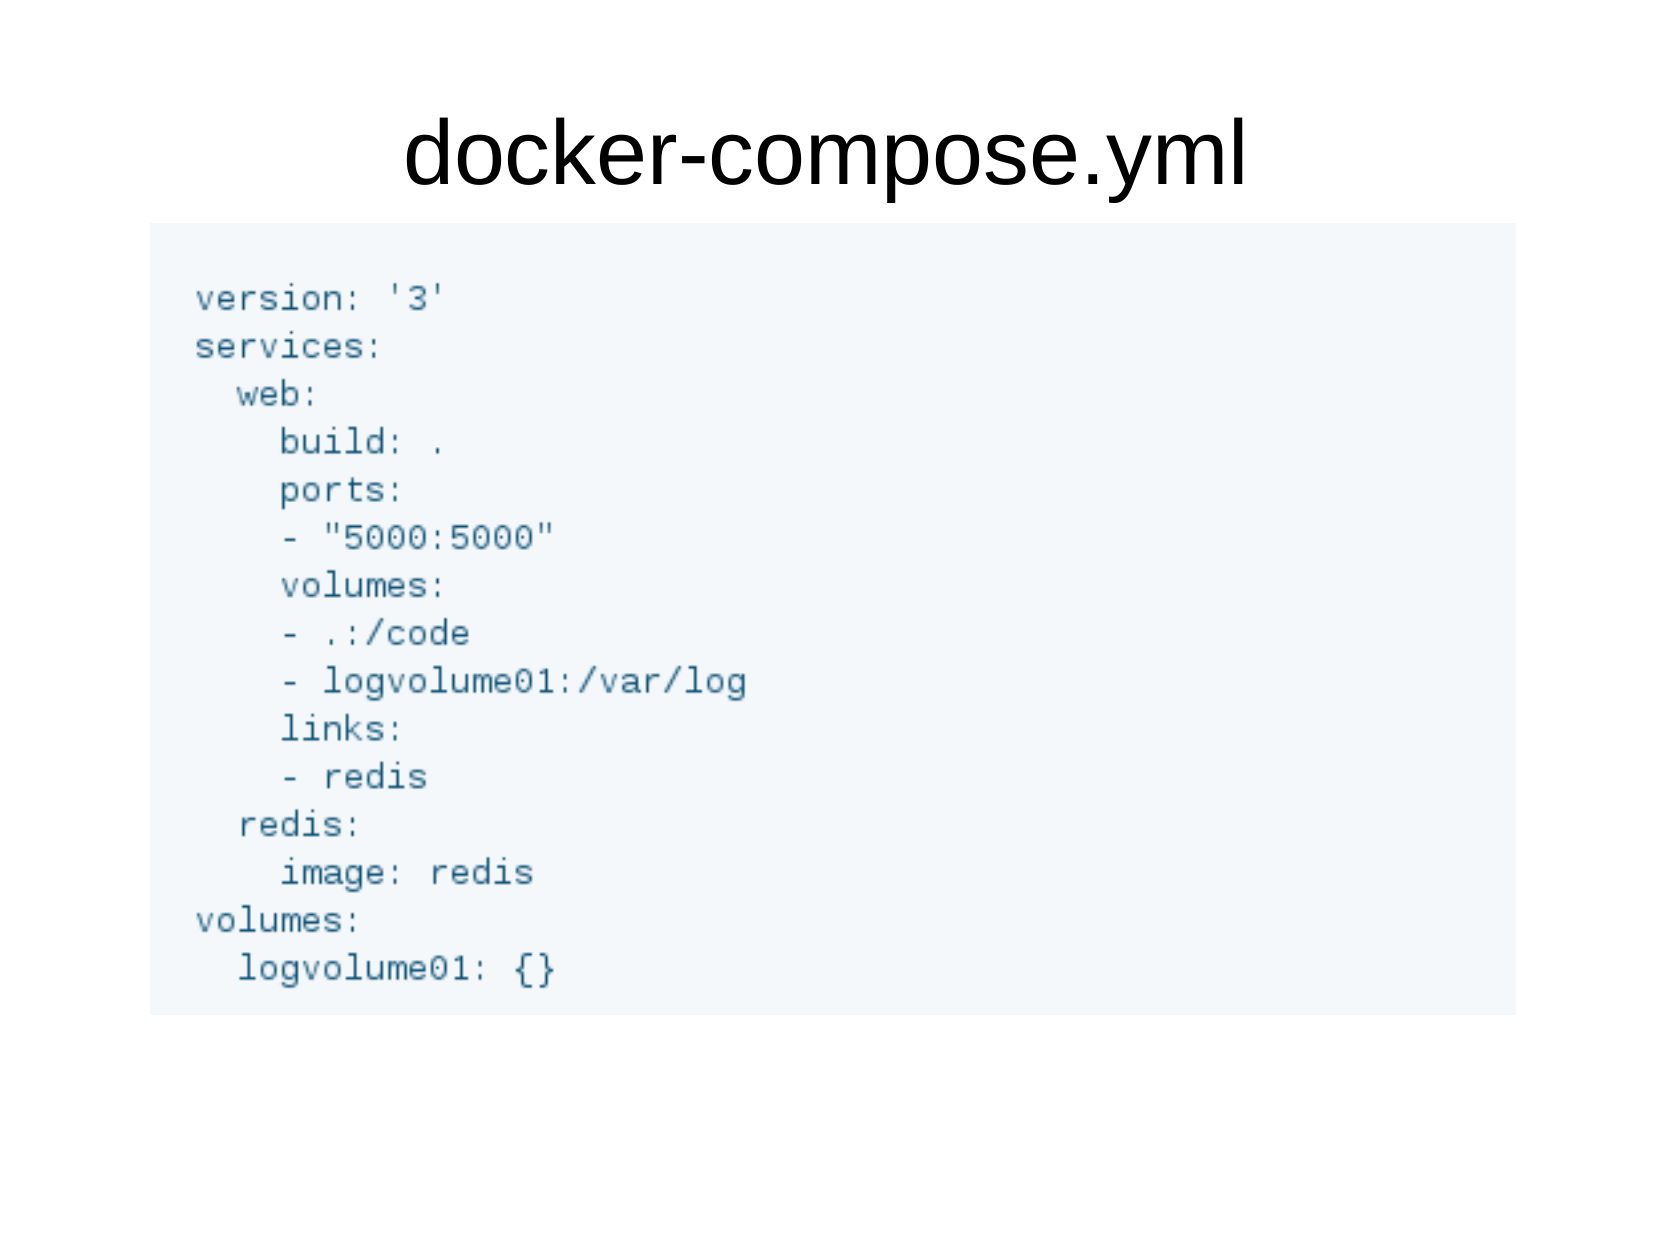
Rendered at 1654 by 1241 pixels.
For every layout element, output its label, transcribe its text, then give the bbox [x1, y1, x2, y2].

picture [150, 223, 1516, 1016]
title docker-compose.yml [82, 49, 1571, 257]
